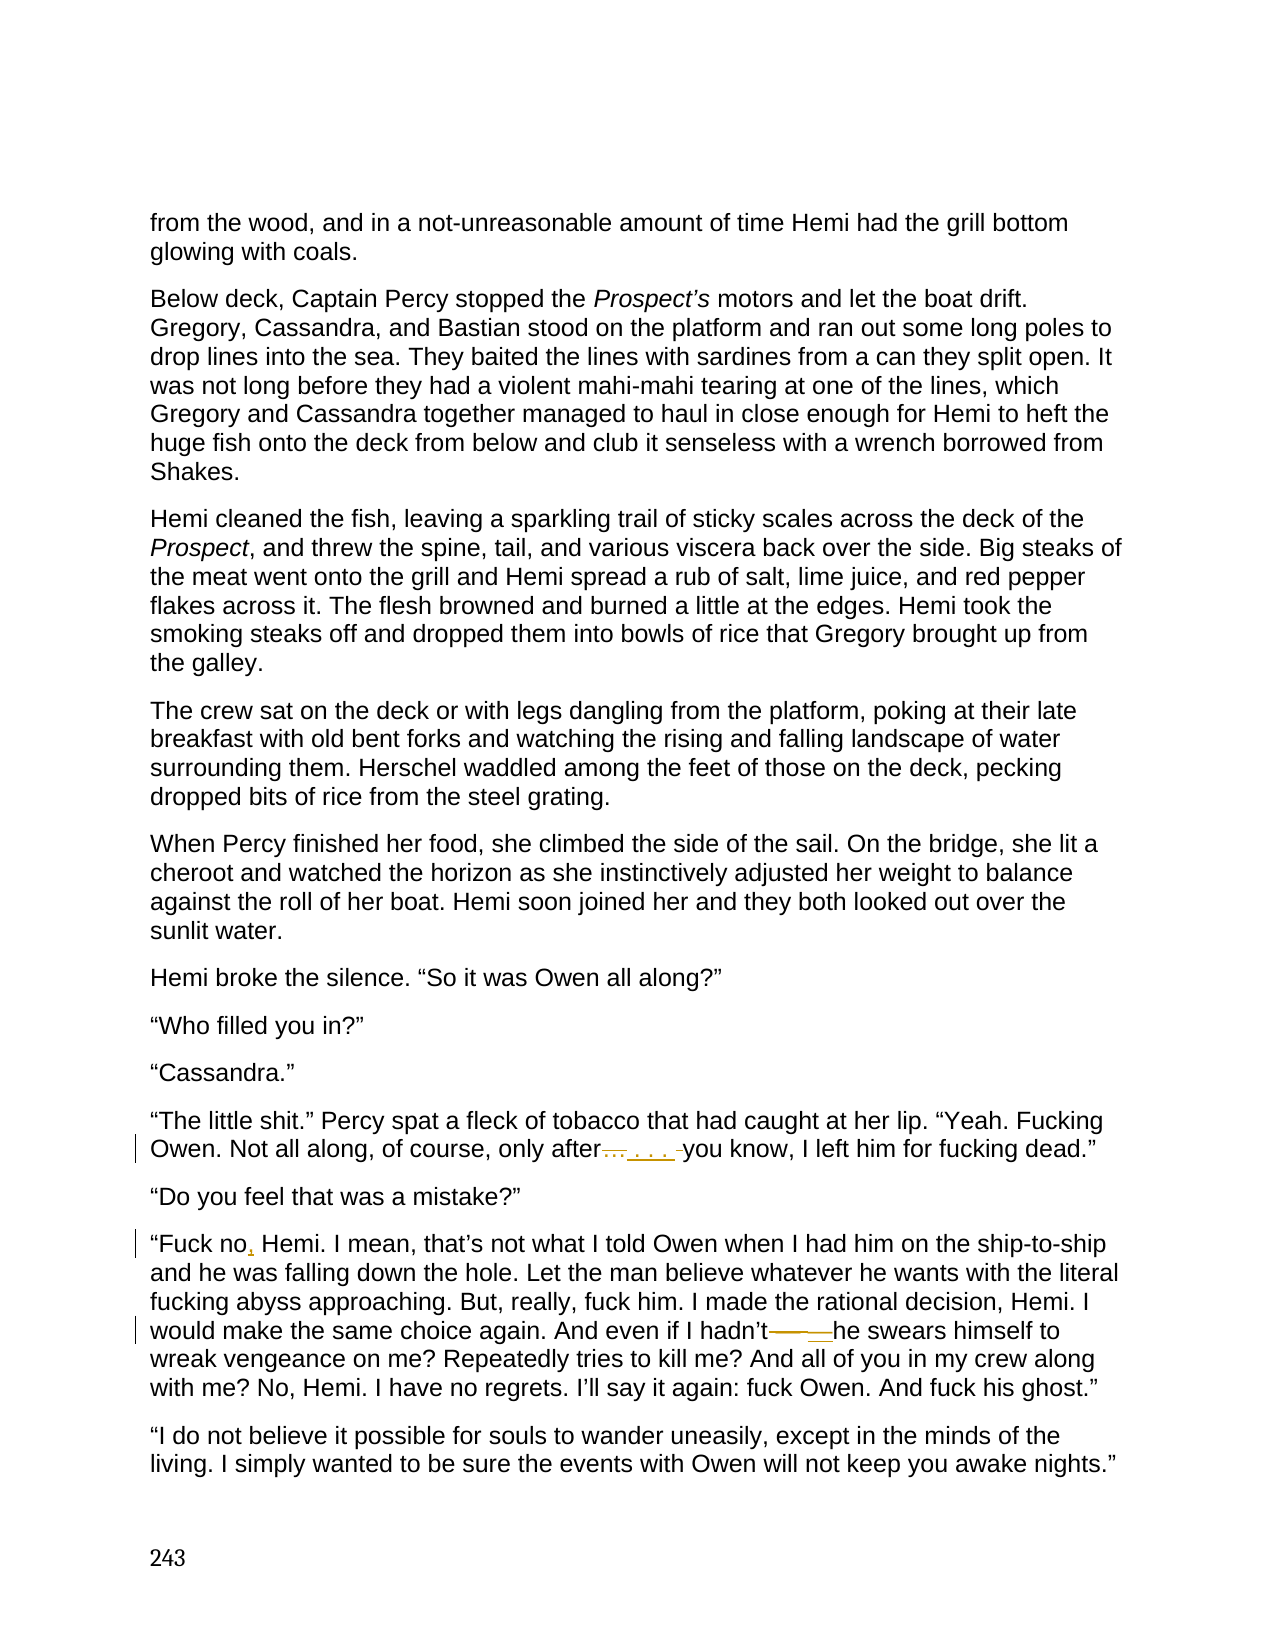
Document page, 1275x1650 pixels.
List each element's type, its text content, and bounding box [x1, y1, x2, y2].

text “Do you feel that was a mistake?” [150, 1182, 1125, 1211]
text Hemi cleaned the fish, leaving a sparkling trail of sticky scales across the deck of the Prospect, and threw the spine, tail, and various viscera back over the side. Big steaks of the meat went onto the grill and Hemi spread a rub of salt, lime juice, and red pepper flakes across it. The flesh browned and burned a little at the edges. Hemi took the smoking steaks off and dropped them into bowls of rice that Gregory brought up from the galley. [150, 504, 1125, 677]
text “I do not believe it possible for souls to wander uneasily, except in the minds of the living. I simply wanted to be sure the events with Owen will not keep you awake nights.” [150, 1421, 1125, 1478]
text “Cassandra.” [150, 1058, 1125, 1087]
text The crew sat on the deck or with legs dangling from the platform, poking at their late breakfast with old bent forks and watching the rising and falling landscape of water surrounding them. Herschel waddled among the feet of those on the deck, pecking dropped bits of rice from the steel grating. [150, 696, 1125, 811]
text Below deck, Captain Percy stopped the Prospect’s motors and let the boat drift. Gregory, Cassandra, and Bastian stood on the platform and ran out some long poles to drop lines into the sea. They baited the lines with sardines from a can they split open. It was not long before they had a violent mahi-mahi tearing at one of the lines, which Gregory and Cassandra together managed to haul in close enough for Hemi to heft the huge fish onto the deck from below and club it senseless with a wrench borrowed from Shakes. [150, 284, 1125, 486]
text “The little shit.” Percy spat a fleck of tobacco that had caught at her lip. “Yeah. Fucking Owen. Not all along, of course, only after . . . you know, I left him for fucking dead.” [150, 1106, 1125, 1163]
text When Percy finished her food, she climbed the side of the sail. On the bridge, she lit a cheroot and watched the horizon as she instinctively adjusted her weight to balance against the roll of her boat. Hemi soon joined her and they both looked out over the sunlit water. [150, 829, 1125, 944]
text “Fuck no, Hemi. I mean, that’s not what I told Owen when I had him on the ship-to-ship and he was falling down the hole. Let the man believe whatever he wants with the literal fucking abyss approaching. But, really, fuck him. I made the rational decision, Hemi. I would make the same choice again. And even if I hadn’t—he swears himself to wreak vengeance on me? Repeatedly tries to kill me? And all of you in my crew along with me? No, Hemi. I have no regrets. I’ll say it again: fuck Owen. And fuck his ghost.” [150, 1229, 1125, 1402]
text from the wood, and in a not-unreasonable amount of time Hemi had the grill bottom glowing with coals. [150, 208, 1125, 266]
text “Who filled you in?” [150, 1011, 1125, 1039]
text Hemi broke the silence. “So it was Owen all along?” [150, 963, 1125, 992]
